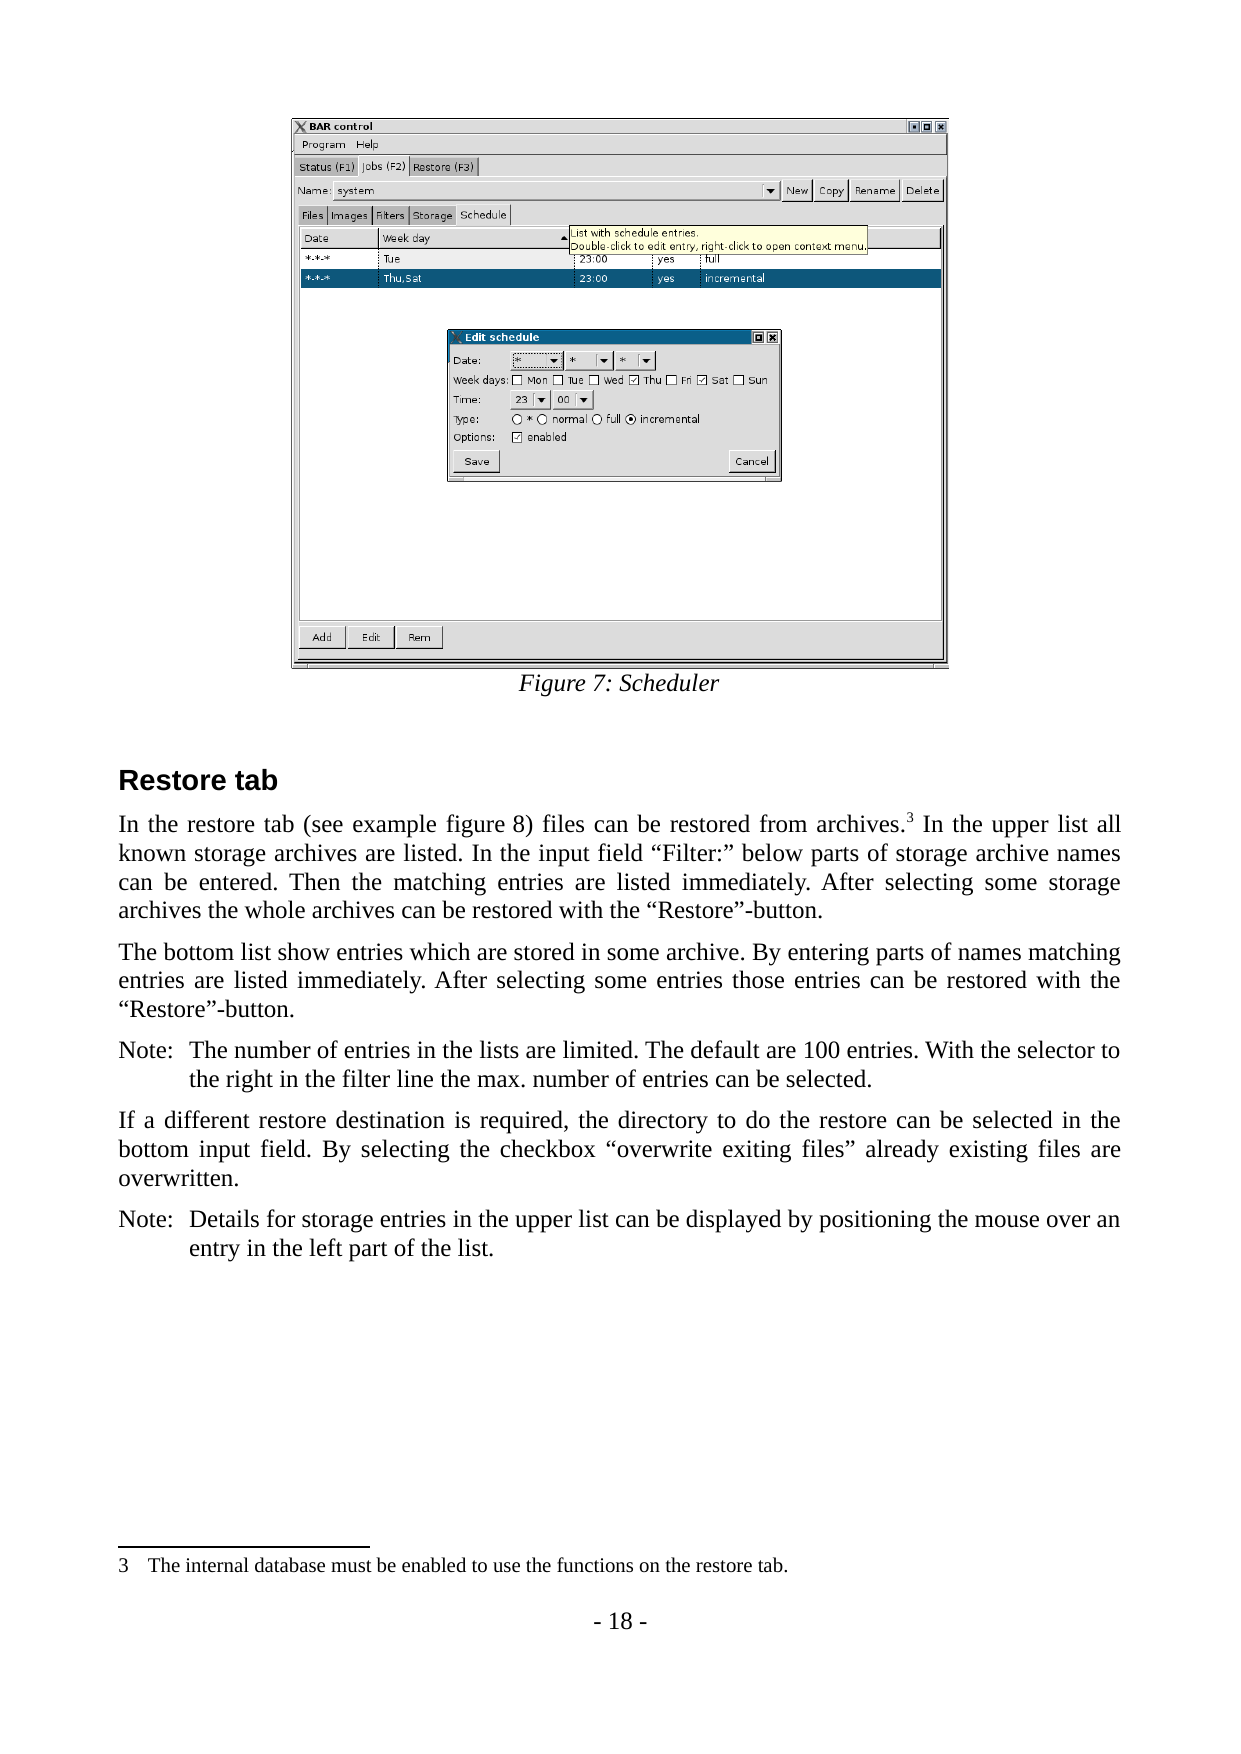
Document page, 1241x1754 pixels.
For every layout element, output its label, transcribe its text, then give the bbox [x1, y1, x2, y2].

text Note: The number of entries in the lists are limited. The default are 100 entries. With the selector to the right in the filter line the max. number of entries can be selected. [118, 1035, 1122, 1093]
text The bottom list show entries which are stored in some archive. By entering parts of names matching entries are listed immediately. After selecting some entries those entries can be restored with the “Restore”-button. [118, 937, 1122, 1023]
text The internal database must be enabled to use the functions on the restore tab. [118, 1553, 1122, 1577]
text Figure 7: Scheduler [291, 669, 949, 697]
picture [291, 118, 949, 669]
text Note: Details for storage entries in the upper list can be displayed by positioning the mouse over an entry in the left part of the list. [118, 1204, 1122, 1262]
subtitle Restore tab [118, 763, 1122, 797]
text In the restore tab (see example figure 8) files can be restored from archives. In the upper list all known storage archives are listed. In the input field “Filter:” below parts of storage archive names can be entered. Then the matching entries are listed immediately. After selecting some storage archives the whole archives can be restored with the “Restore”-button. [118, 809, 1122, 924]
text If a different restore destination is required, the directory to do the restore can be selected in the bottom input field. By selecting the checkbox “overwrite exiting files” already existing files are overwritten. [118, 1105, 1122, 1192]
